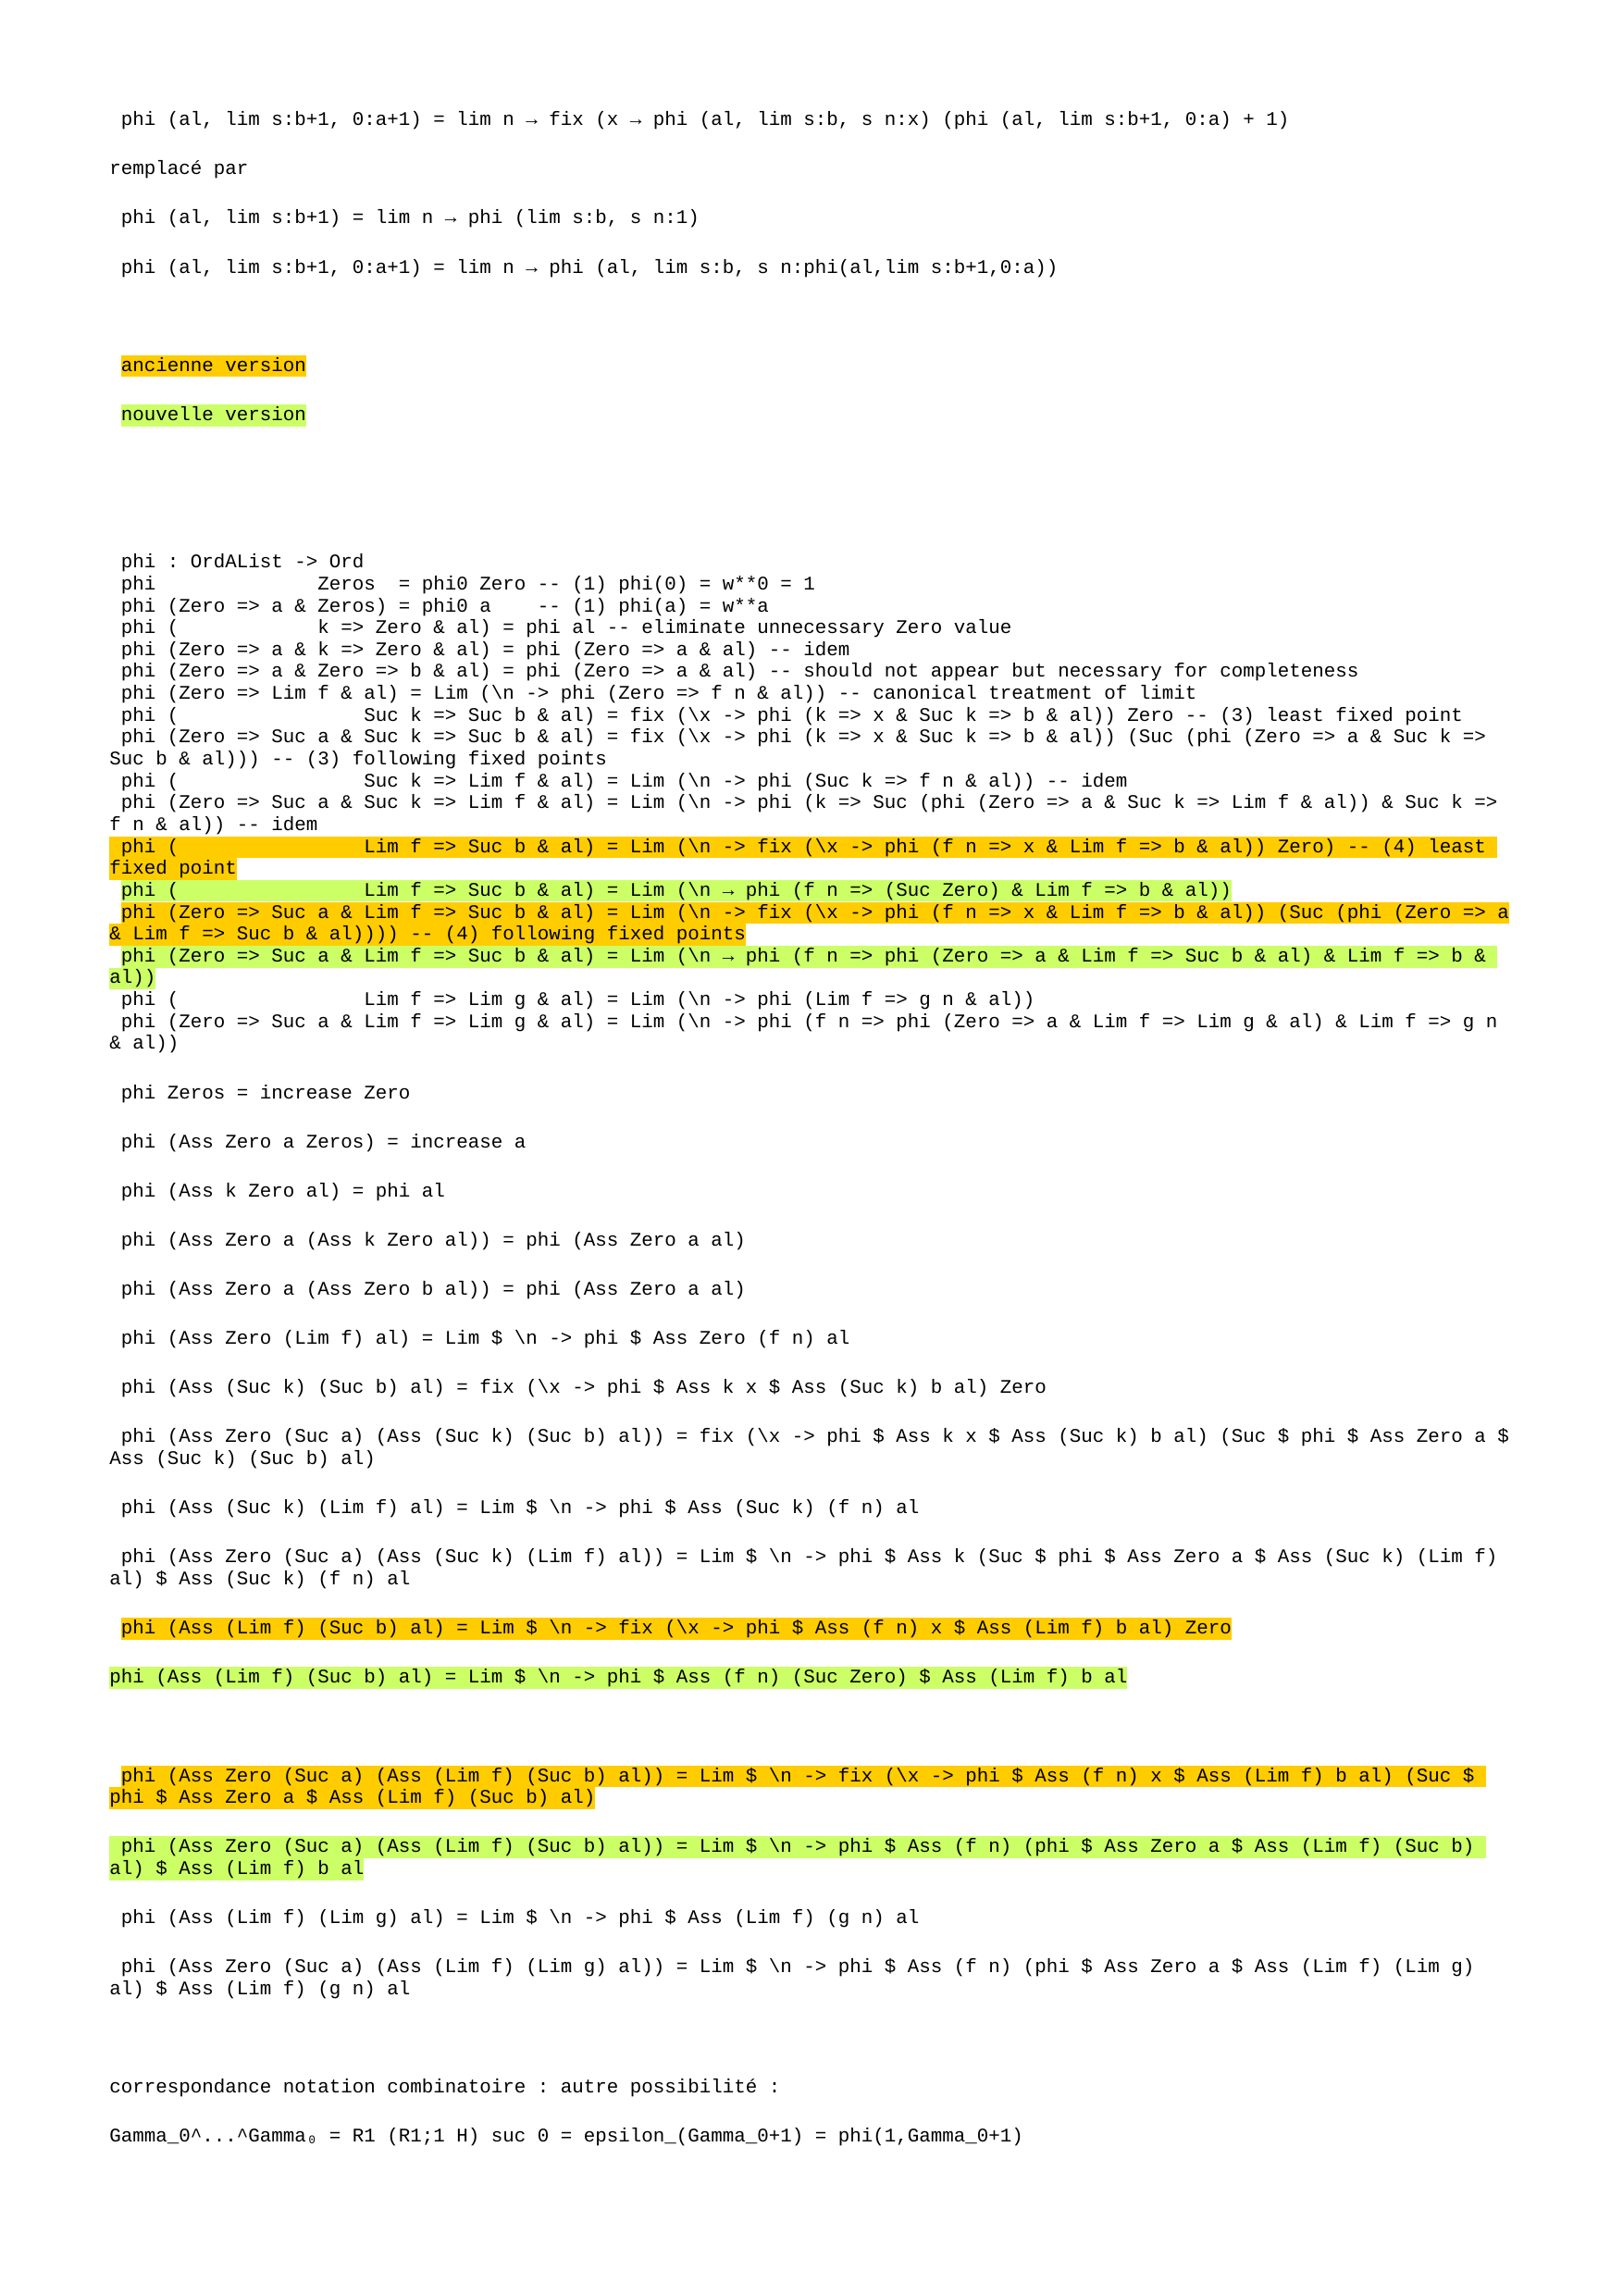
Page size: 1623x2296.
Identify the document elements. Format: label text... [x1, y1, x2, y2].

text phi (Ass Zero (Suc a) (Ass (Lim f) (Lim g) al)) = Lim $ \n -> phi $ Ass (f n) (phi $ Ass Zero a $ Ass (Lim f) (Lim g) al) $ Ass (Lim f) (g n) al [109, 1956, 1514, 2000]
text Gamma_0^...^Gamma₀ = R1 (R1;1 H) suc 0 = epsilon_(Gamma_0+1) = phi(1,Gamma_0+1) [109, 2126, 1514, 2148]
text phi ( Lim f => Suc b & al) = Lim (\n -> fix (\x -> phi (f n => x & Lim f => b & al)) Zero) -- (4) least fixed point [109, 837, 1514, 880]
text phi (Ass k Zero al) = phi al [109, 1181, 1514, 1202]
text phi (Zero => Suc a & Lim f => Suc b & al) = Lim (\n → phi (f n => phi (Zero => a & Lim f => Suc b & al) & Lim f => b & al)) [109, 946, 1514, 989]
text phi (Zero => Suc a & Suc k => Suc b & al) = fix (\x -> phi (k => x & Suc k => b & al)) (Suc (phi (Zero => a & Suc k => Suc b & al))) -- (3) following fixed points [109, 726, 1514, 771]
text phi (Ass Zero a (Ass k Zero al)) = phi (Ass Zero a al) [109, 1230, 1514, 1252]
text correspondance notation combinatoire : autre possibilité : [109, 2077, 1514, 2099]
text phi Zeros = increase Zero [109, 1082, 1514, 1104]
text phi (Zero => Lim f & al) = Lim (\n -> phi (Zero => f n & al)) -- canonical treatment of limit [109, 683, 1514, 705]
text nouvelle version [109, 404, 1514, 427]
text phi (Ass Zero (Suc a) (Ass (Suc k) (Lim f) al)) = Lim $ \n -> phi $ Ass k (Suc $ phi $ Ass Zero a $ Ass (Suc k) (Lim f) al) $ Ass (Suc k) (f n) al [109, 1546, 1514, 1591]
text phi (Ass Zero (Suc a) (Ass (Suc k) (Suc b) al)) = fix (\x -> phi $ Ass k x $ Ass (Suc k) b al) (Suc $ phi $ Ass Zero a $ Ass (Suc k) (Suc b) al) [109, 1426, 1514, 1471]
text phi ( Suc k => Lim f & al) = Lim (\n -> phi (Suc k => f n & al)) -- idem [109, 771, 1514, 792]
text phi (Zero => a & Zero => b & al) = phi (Zero => a & al) -- should not appear but necessary for completeness [109, 661, 1514, 683]
text phi (Zero => a & Zeros) = phi0 a -- (1) phi(a) = w**a [109, 595, 1514, 617]
text phi (al, lim s:b+1, 0:a+1) = lim n → fix (x → phi (al, lim s:b, s n:x) (phi (al, lim s:b+1, 0:a) + 1) [109, 109, 1514, 131]
text phi (Zero => Suc a & Lim f => Lim g & al) = Lim (\n -> phi (f n => phi (Zero => a & Lim f => Lim g & al) & Lim f => g n & al)) [109, 1011, 1514, 1055]
text phi (Zero => Suc a & Lim f => Suc b & al) = Lim (\n -> fix (\x -> phi (f n => x & Lim f => b & al)) (Suc (phi (Zero => a & Lim f => Suc b & al)))) -- (4) following fixed points [109, 901, 1514, 946]
text phi ( Suc k => Suc b & al) = fix (\x -> phi (k => x & Suc k => b & al)) Zero -- (3) least fixed point [109, 705, 1514, 726]
text phi (Ass (Suc k) (Suc b) al) = fix (\x -> phi $ Ass k x $ Ass (Suc k) b al) Zero [109, 1377, 1514, 1399]
text phi (Ass Zero (Lim f) al) = Lim $ \n -> phi $ Ass Zero (f n) al [109, 1328, 1514, 1350]
text phi (Ass Zero (Suc a) (Ass (Lim f) (Suc b) al)) = Lim $ \n -> fix (\x -> phi $ Ass (f n) x $ Ass (Lim f) b al) (Suc $ phi $ Ass Zero a $ Ass (Lim f) (Suc b) al) [109, 1765, 1514, 1809]
text ancienne version [109, 355, 1514, 377]
text phi (al, lim s:b+1) = lim n → phi (lim s:b, s n:1) [109, 207, 1514, 230]
text phi (Ass (Lim f) (Lim g) al) = Lim $ \n -> phi $ Ass (Lim f) (g n) al [109, 1907, 1514, 1930]
text phi (Ass (Suc k) (Lim f) al) = Lim $ \n -> phi $ Ass (Suc k) (f n) al [109, 1497, 1514, 1520]
text phi (al, lim s:b+1, 0:a+1) = lim n → phi (al, lim s:b, s n:phi(al,lim s:b+1,0:a)) [109, 256, 1514, 279]
text phi (Zero => a & k => Zero & al) = phi (Zero => a & al) -- idem [109, 639, 1514, 661]
text phi (Ass Zero a (Ass Zero b al)) = phi (Ass Zero a al) [109, 1279, 1514, 1301]
text phi (Ass Zero (Suc a) (Ass (Lim f) (Suc b) al)) = Lim $ \n -> phi $ Ass (f n) (phi $ Ass Zero a $ Ass (Lim f) (Suc b) al) $ Ass (Lim f) b al [109, 1836, 1514, 1880]
text phi (Ass (Lim f) (Suc b) al) = Lim $ \n -> phi $ Ass (f n) (Suc Zero) $ Ass (Lim f) b al [109, 1667, 1514, 1689]
text phi (Zero => Suc a & Suc k => Lim f & al) = Lim (\n -> phi (k => Suc (phi (Zero => a & Suc k => Lim f & al)) & Suc k => f n & al)) -- idem [109, 792, 1514, 837]
text phi : OrdAList -> Ord [109, 552, 1514, 574]
text phi (Ass Zero a Zeros) = increase a [109, 1132, 1514, 1153]
text phi ( Lim f => Lim g & al) = Lim (\n -> phi (Lim f => g n & al)) [109, 989, 1514, 1011]
text phi Zeros = phi0 Zero -- (1) phi(0) = w**0 = 1 [109, 574, 1514, 595]
text remplacé par [109, 158, 1514, 180]
text phi ( k => Zero & al) = phi al -- eliminate unnecessary Zero value [109, 617, 1514, 639]
text phi ( Lim f => Suc b & al) = Lim (\n → phi (f n => (Suc Zero) & Lim f => b & al)) [109, 880, 1514, 901]
text phi (Ass (Lim f) (Suc b) al) = Lim $ \n -> fix (\x -> phi $ Ass (f n) x $ Ass (Lim f) b al) Zero [109, 1618, 1514, 1640]
